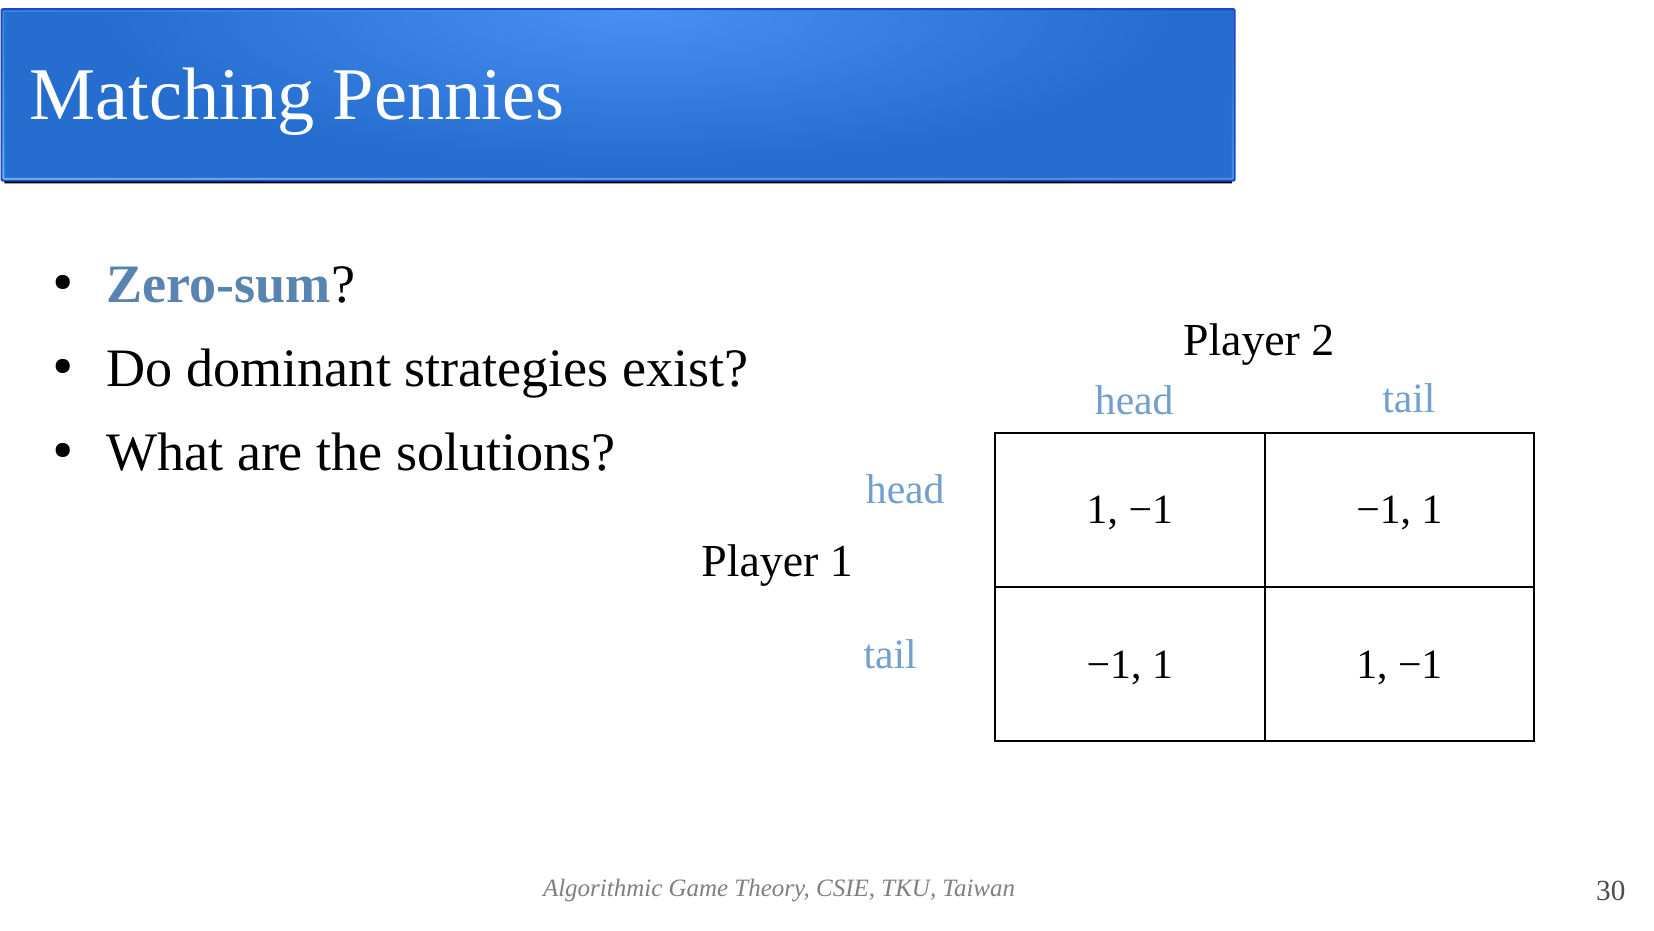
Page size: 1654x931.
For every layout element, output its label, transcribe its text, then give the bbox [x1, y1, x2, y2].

text_box head [816, 458, 995, 525]
text_box tail [1304, 367, 1514, 433]
text_box Player 1 [673, 528, 881, 614]
title Matching Pennies [29, 17, 1138, 172]
table_header −1, 1 [1266, 434, 1533, 586]
text_box Player 2 [1146, 307, 1372, 374]
text_box tail [785, 624, 995, 689]
table_header 1, −1 [996, 434, 1264, 586]
table_cell 1, −1 [1266, 588, 1533, 740]
table_cell −1, 1 [996, 588, 1264, 740]
list Zero-sum? Do dominant strategies exist? What are the solutions? [35, 253, 819, 794]
text_box head [1045, 369, 1224, 436]
